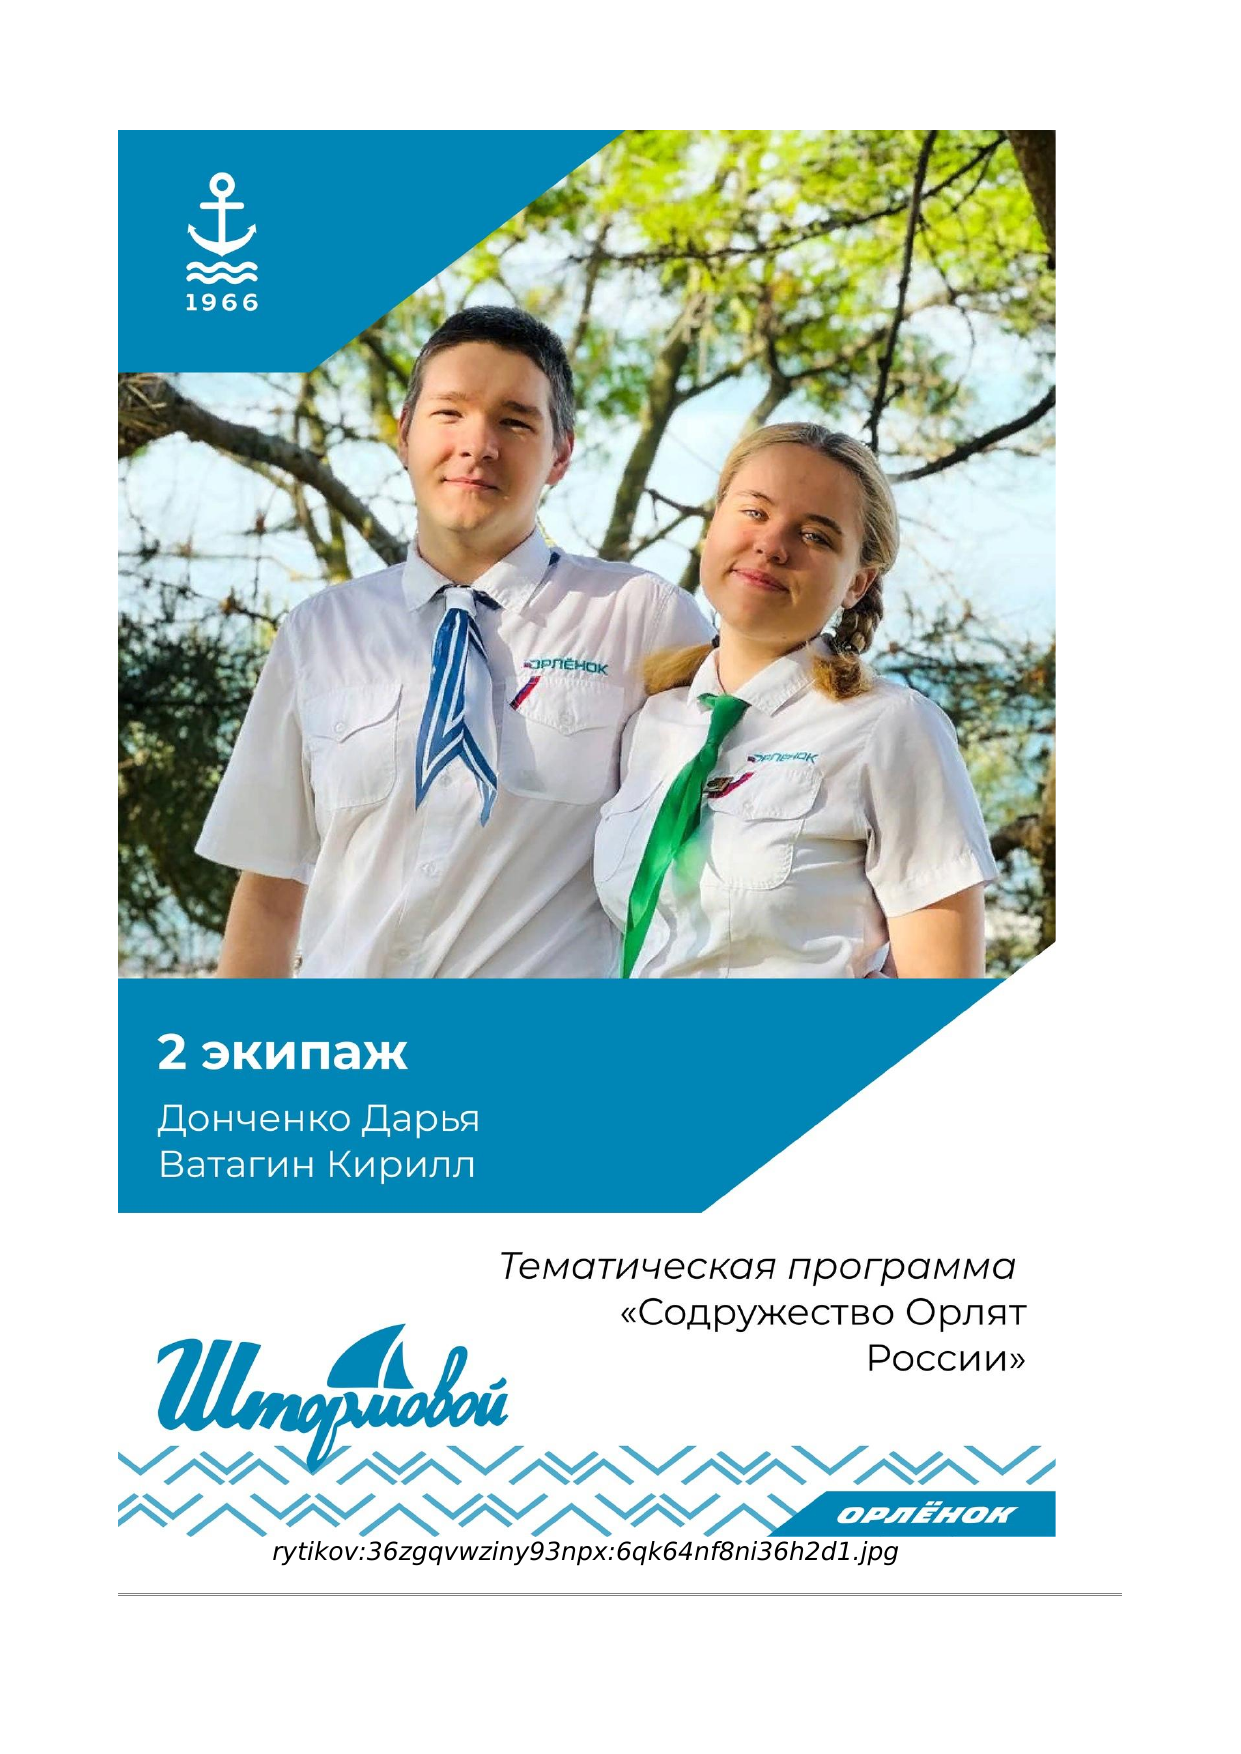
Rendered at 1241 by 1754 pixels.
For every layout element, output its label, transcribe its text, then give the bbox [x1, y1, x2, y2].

picture [454, 1156, 473, 1178]
picture [261, 1111, 280, 1131]
picture [355, 1157, 374, 1178]
picture [157, 1104, 186, 1138]
picture [406, 1157, 426, 1177]
picture [118, 130, 1056, 1537]
picture [381, 1156, 402, 1185]
picture [394, 1111, 410, 1131]
picture [912, 1500, 1017, 1523]
picture [443, 1111, 459, 1131]
picture [250, 1157, 264, 1177]
picture [237, 1111, 255, 1130]
picture [214, 1111, 232, 1130]
picture [203, 1041, 229, 1070]
picture [294, 1157, 313, 1178]
picture [285, 1111, 303, 1130]
picture [202, 293, 216, 312]
picture [334, 1041, 361, 1070]
picture [430, 1157, 449, 1178]
picture [158, 1033, 186, 1070]
picture [222, 293, 237, 311]
picture [233, 1042, 262, 1070]
picture [188, 1157, 204, 1177]
picture [301, 1042, 329, 1070]
picture [189, 1111, 209, 1131]
picture [188, 173, 256, 257]
picture [417, 1111, 438, 1138]
picture [838, 1507, 917, 1524]
text rytikov:36zgqvwziny93npx:6qk64nf8ni36h2d1.jpg [118, 1537, 1056, 1566]
picture [310, 1111, 327, 1130]
picture [268, 1157, 287, 1178]
picture [186, 261, 258, 284]
picture [242, 293, 258, 311]
picture [329, 1111, 350, 1131]
picture [461, 1111, 478, 1130]
picture [208, 1157, 245, 1178]
picture [362, 1105, 391, 1138]
picture [266, 1041, 295, 1070]
picture [330, 1150, 350, 1177]
picture [161, 1150, 184, 1178]
picture [186, 293, 197, 311]
picture [364, 1042, 407, 1070]
